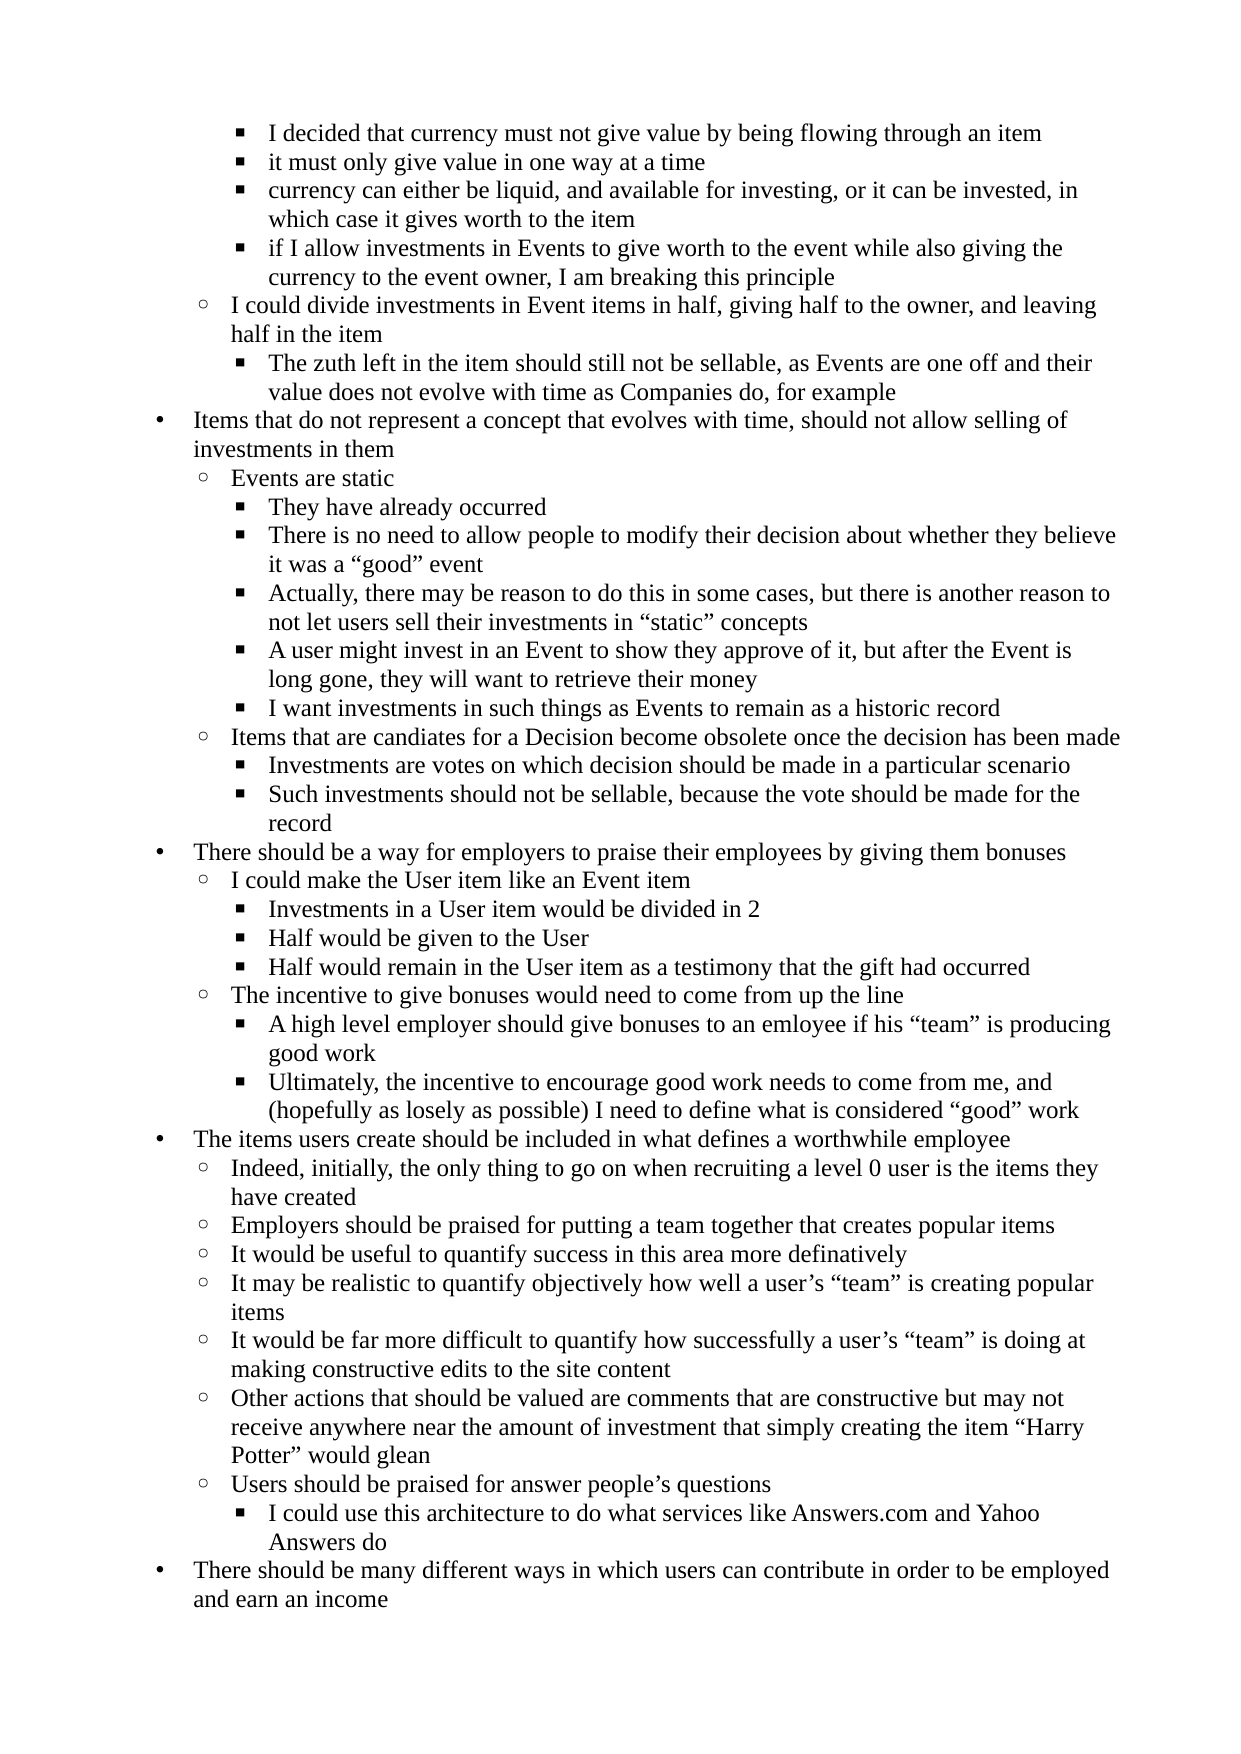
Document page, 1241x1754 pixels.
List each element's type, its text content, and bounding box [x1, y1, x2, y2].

list I want investments in such things as Events to remain as a historic record [231, 693, 1122, 722]
list I decided that currency must not give value by being flowing through an item [231, 118, 1122, 147]
list it must only give value in one way at a time [231, 147, 1122, 176]
list Actually, there may be reason to do this in some cases, but there is another reason to not let users sell their investments in “static” concepts [231, 578, 1122, 636]
list It may be realistic to quantify objectively how well a user’s “team” is creating popular items [193, 1268, 1122, 1326]
list It would be far more difficult to quantify how successfully a user’s “team” is doing at making constructive edits to the site content [193, 1326, 1122, 1383]
list I could divide investments in Event items in half, giving half to the owner, and leaving half in the item [193, 291, 1122, 348]
list Employers should be praised for putting a team together that creates popular items [193, 1211, 1122, 1239]
list Investments are votes on which decision should be made in a particular scenario [231, 751, 1122, 779]
list Indeed, initially, the only thing to go on when recruiting a level 0 user is the items they have created [193, 1153, 1122, 1211]
list Half would be given to the User [231, 923, 1122, 952]
list Events are static [193, 463, 1122, 492]
list Other actions that should be valued are comments that are constructive but may not receive anywhere near the amount of investment that simply creating the item “Harry Potter” would glean [193, 1383, 1122, 1469]
list The zuth left in the item should still not be sellable, as Events are one off and their value does not evolve with time as Companies do, for example [231, 348, 1122, 406]
list Ultimately, the incentive to encourage good work needs to come from me, and (hopefully as losely as possible) I need to define what is considered “good” work [231, 1067, 1122, 1124]
list A user might invest in an Event to show they approve of it, but after the Event is long gone, they will want to retrieve their money [231, 636, 1122, 693]
list if I allow investments in Events to give worth to the event while also giving the currency to the event owner, I am breaking this principle [231, 233, 1122, 291]
list Items that do not represent a concept that evolves with time, should not allow selling of investments in them [156, 406, 1122, 463]
list There should be a way for employers to praise their employees by giving them bonuses [156, 837, 1122, 866]
list I could make the User item like an Event item [193, 866, 1122, 894]
list The incentive to give bonuses would need to come from up the line [193, 981, 1122, 1009]
list Such investments should not be sellable, because the vote should be made for the record [231, 779, 1122, 837]
list Half would remain in the User item as a testimony that the gift had occurred [231, 952, 1122, 981]
list They have already occurred [231, 492, 1122, 521]
list There is no need to allow people to modify their decision about whether they believe it was a “good” event [231, 521, 1122, 578]
list It would be useful to quantify success in this area more definatively [193, 1239, 1122, 1268]
list The items users create should be included in what defines a worthwhile employee [156, 1124, 1122, 1153]
list There should be many different ways in which users can contribute in order to be employed and earn an income [156, 1556, 1122, 1613]
list Users should be praised for answer people’s questions [193, 1469, 1122, 1498]
list Items that are candiates for a Decision become obsolete once the decision has been made [193, 722, 1122, 751]
list I could use this architecture to do what services like Answers.com and Yahoo Answers do [231, 1498, 1122, 1556]
list A high level employer should give bonuses to an emloyee if his “team” is producing good work [231, 1009, 1122, 1067]
list currency can either be liquid, and available for investing, or it can be invested, in which case it gives worth to the item [231, 176, 1122, 233]
list Investments in a User item would be divided in 2 [231, 894, 1122, 923]
